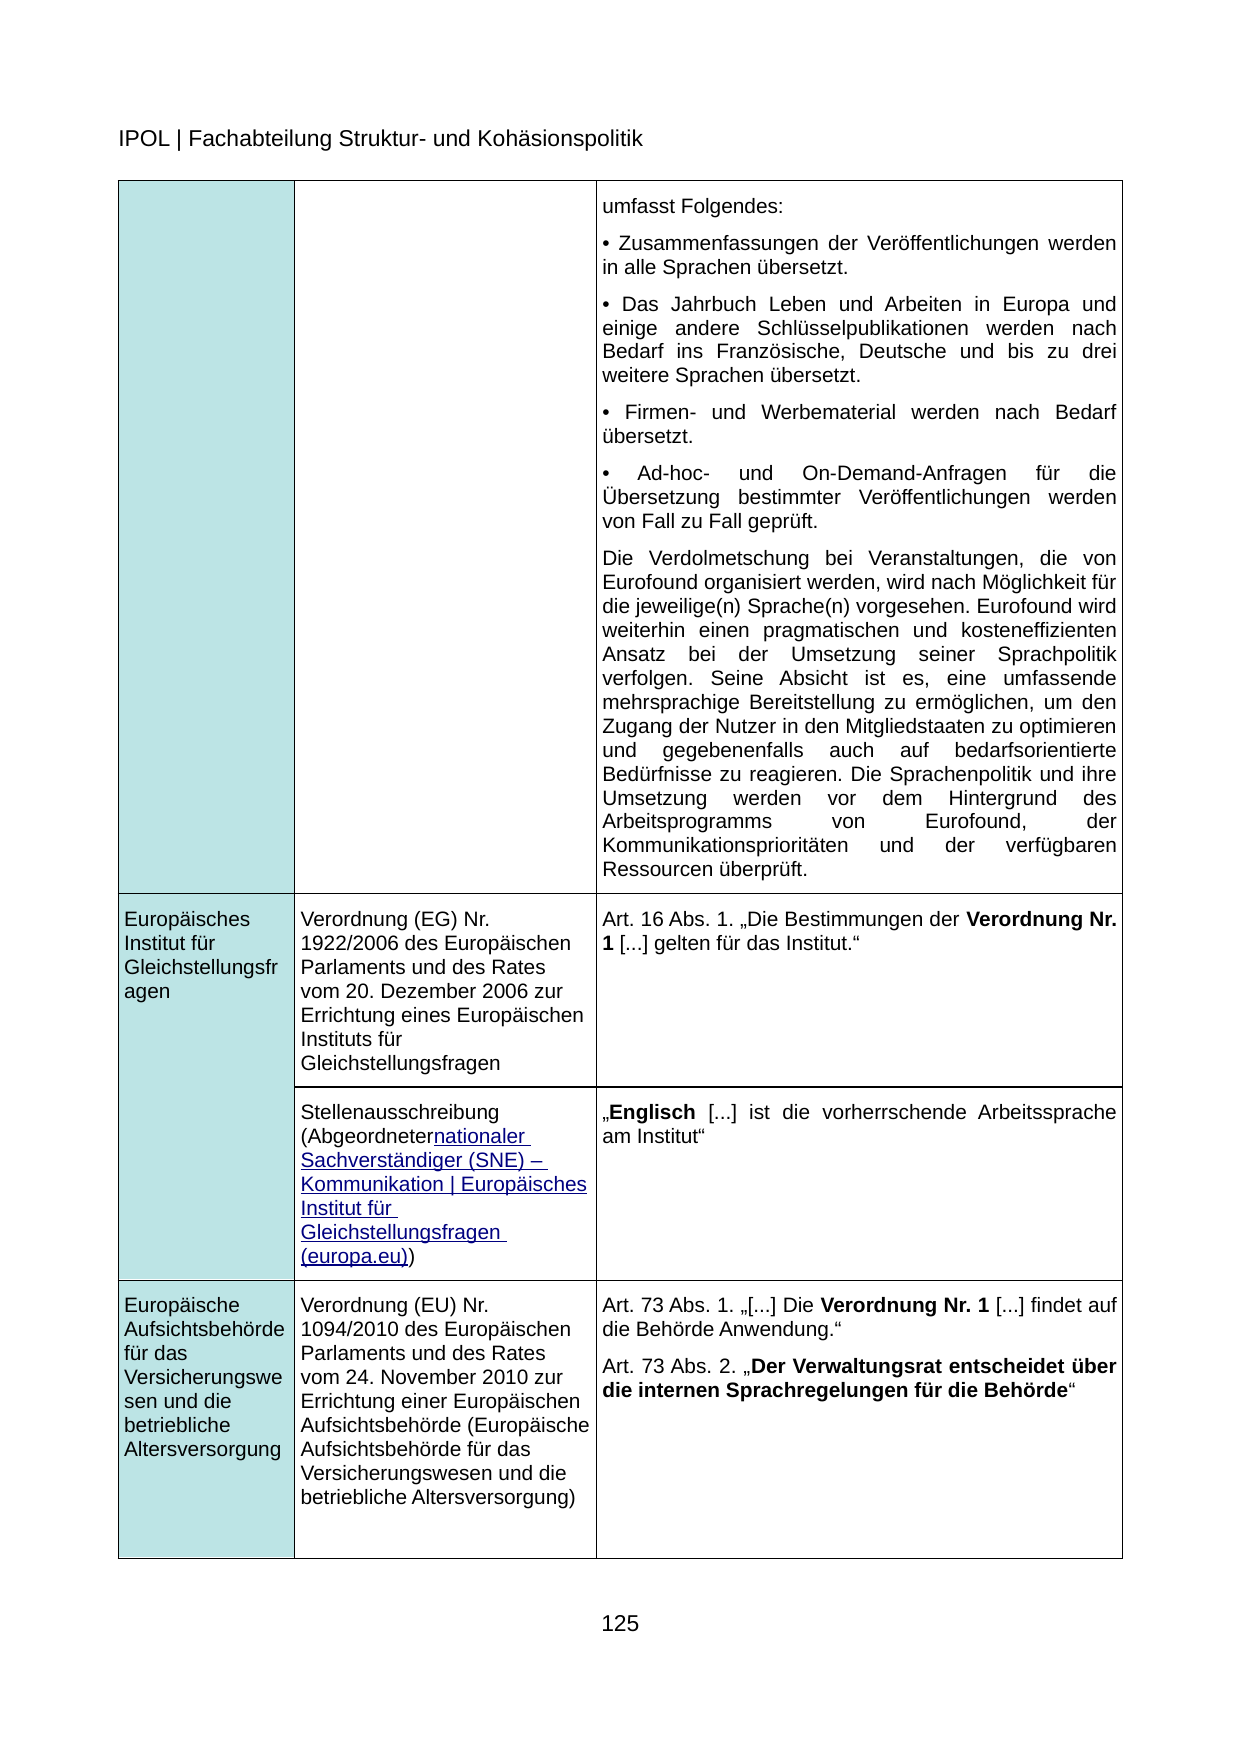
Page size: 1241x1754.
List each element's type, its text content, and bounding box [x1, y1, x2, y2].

table_cell Art. 16 Abs. 1. „Die Bestimmungen der Verordnung Nr. 1 [...] gelten für das Institut.“ [597, 894, 1122, 1086]
table_cell Europäisches Institut für Gleichstellungsfragen [119, 894, 294, 1279]
table_cell Europäische Aufsichtsbehörde für das Versicherungswesen und die betriebliche Altersversorgung [119, 1281, 294, 1557]
table_cell Art. 73 Abs. 1. „[...] Die Verordnung Nr. 1 [...] findet auf die Behörde Anwendung.“ Art. 73 Abs. 2. „Der Verwaltungsrat entscheidet über die internen Sprachregelungen für die Behörde“ [597, 1281, 1122, 1557]
table_cell umfasst Folgendes: • Zusammenfassungen der Veröffentlichungen werden in alle Sprachen übersetzt. • Das Jahrbuch Leben und Arbeiten in Europa und einige andere Schlüsselpublikationen werden nach Bedarf ins Französische, Deutsche und bis zu drei weitere Sprachen übersetzt. • Firmen- und Werbematerial werden nach Bedarf übersetzt. • Ad-hoc- und On-Demand-Anfragen für die Übersetzung bestimmter Veröffentlichungen werden von Fall zu Fall geprüft. Die Verdolmetschung bei Veranstaltungen, die von Eurofound organisiert werden, wird nach Möglichkeit für die jeweilige(n) Sprache(n) vorgesehen. Eurofound wird weiterhin einen pragmatischen und kosteneffizienten Ansatz bei der Umsetzung seiner Sprachpolitik verfolgen. Seine Absicht ist es, eine umfassende mehrsprachige Bereitstellung zu ermöglichen, um den Zugang der Nutzer in den Mitgliedstaaten zu optimieren und gegebenenfalls auch auf bedarfsorientierte Bedürfnisse zu reagieren. Die Sprachenpolitik und ihre Umsetzung werden vor dem Hintergrund des Arbeitsprogramms von Eurofound, der Kommunikationsprioritäten und der verfügbaren Ressourcen überprüft. [597, 181, 1122, 893]
table_cell „Englisch [...] ist die vorherrschende Arbeitssprache am Institut“ [597, 1088, 1122, 1279]
table_cell [119, 181, 294, 893]
table_cell Stellenausschreibung (Abgeordneternationaler Sachverständiger (SNE) – Kommunikation | Europäisches Institut für Gleichstellungsfragen (europa.eu)) [295, 1088, 596, 1279]
table_cell Verordnung (EU) Nr. 1094/2010 des Europäischen Parlaments und des Rates vom 24. November 2010 zur Errichtung einer Europäischen Aufsichtsbehörde (Europäische Aufsichtsbehörde für das Versicherungswesen und die betriebliche Altersversorgung) [295, 1281, 596, 1557]
table_cell Verordnung (EG) Nr. 1922/2006 des Europäischen Parlaments und des Rates vom 20. Dezember 2006 zur Errichtung eines Europäischen Instituts für Gleichstellungsfragen [295, 894, 596, 1086]
table_cell [295, 181, 596, 893]
